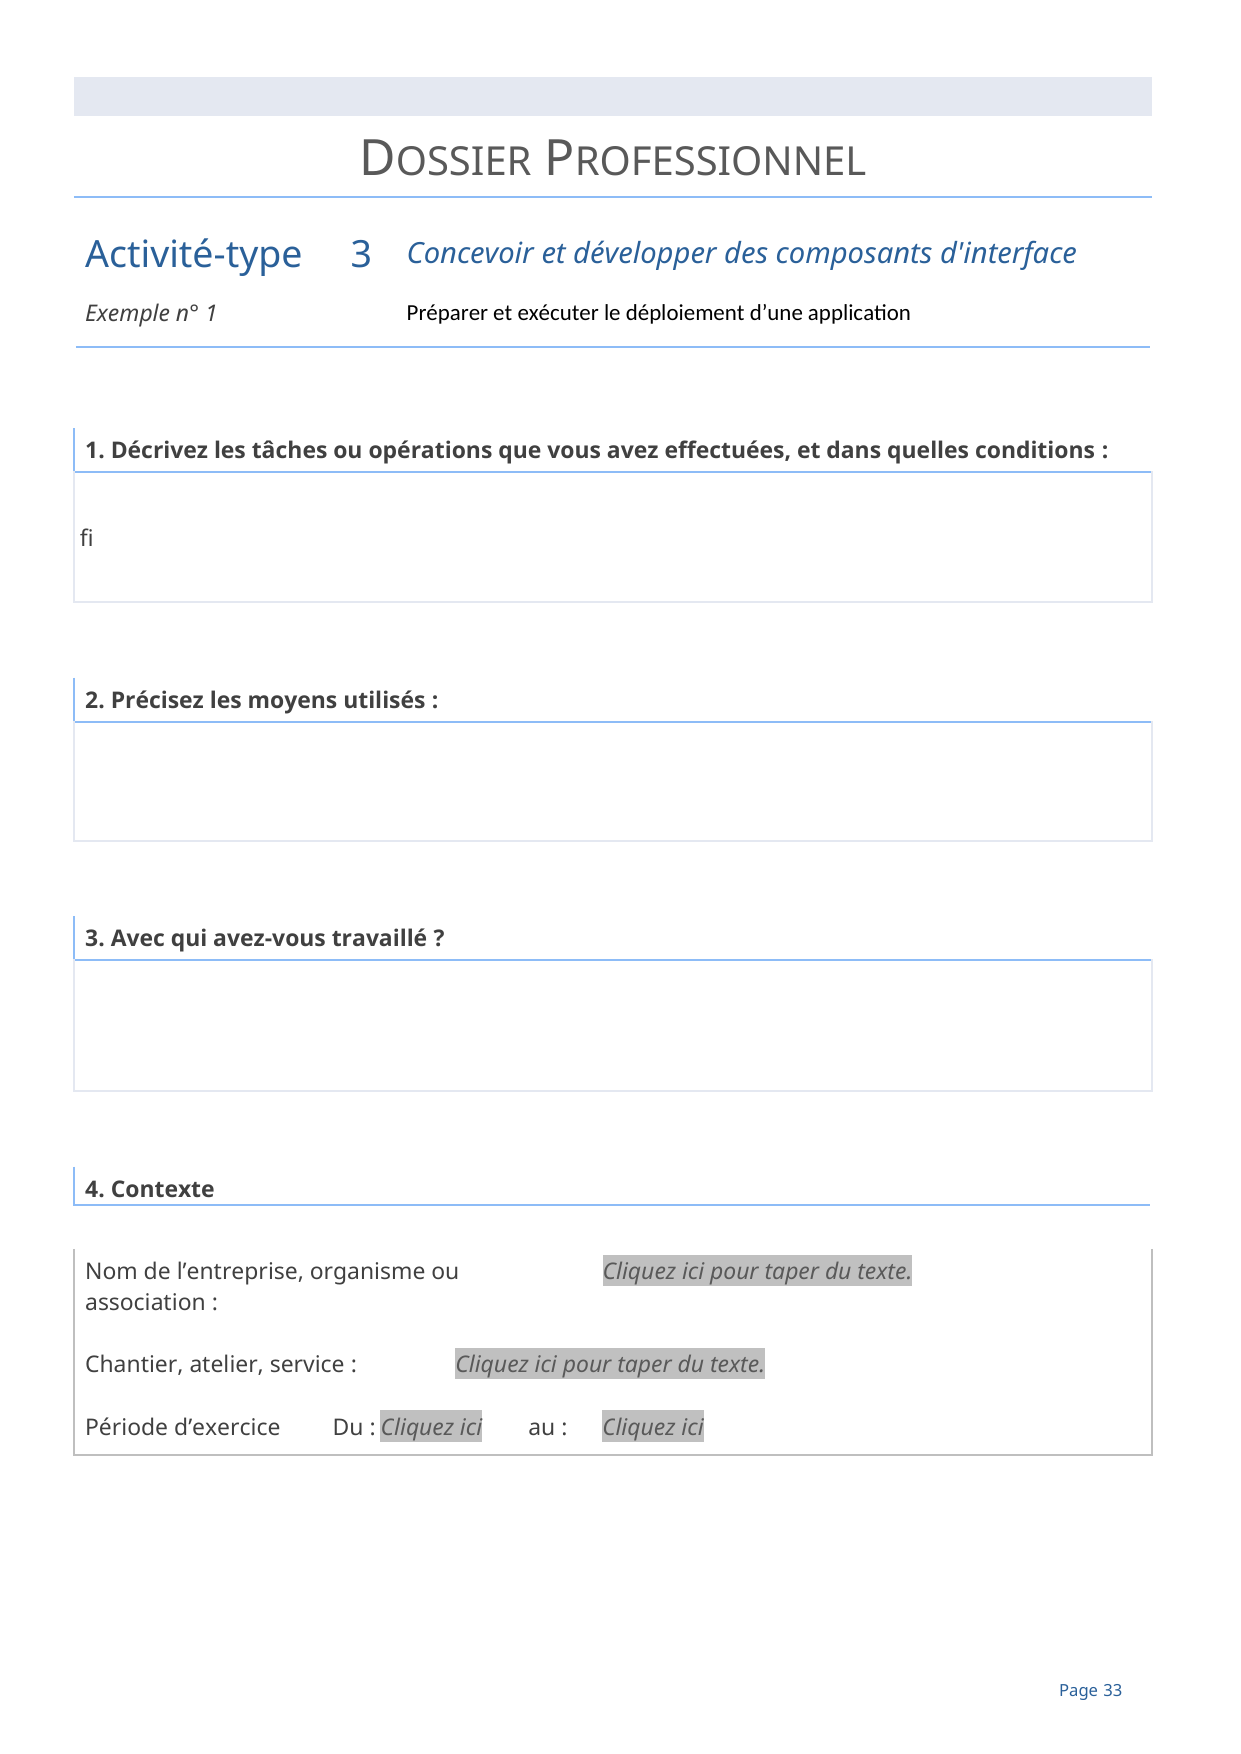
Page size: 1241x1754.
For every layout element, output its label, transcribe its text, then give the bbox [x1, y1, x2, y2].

table_cell [75, 1047, 1151, 1090]
table_cell Cliquez ici pour taper du texte. [444, 1330, 1151, 1392]
table_cell 3. Avec qui avez-vous travaillé ? [75, 916, 1152, 959]
table_cell [74, 879, 1152, 916]
table_cell Exemple n° 1 [74, 278, 395, 346]
table_cell 1. Décrivez les tâches ou opérations que vous avez effectuées, et dans quelles conditions : [75, 428, 1152, 471]
table_cell [74, 603, 1093, 641]
table_cell Période d’exercice Du : Cliquez ici au : Cliquez ici [75, 1392, 1151, 1454]
table_cell Chantier, atelier, service : [75, 1330, 444, 1392]
table_cell [75, 723, 1151, 766]
table_cell [74, 1130, 1152, 1167]
table_cell [1093, 1456, 1152, 1493]
table_cell 2. Précisez les moyens utilisés : [75, 678, 1152, 721]
table_cell [74, 842, 1152, 879]
table_header 3 [330, 221, 395, 278]
table_cell [1093, 603, 1152, 641]
table_cell [75, 559, 1151, 601]
table_cell fi [75, 516, 1151, 558]
table_cell [75, 803, 1151, 840]
table_cell [75, 473, 1151, 516]
table_cell [1093, 1092, 1152, 1129]
table_cell [74, 1206, 578, 1249]
table_cell [75, 766, 1151, 803]
table_cell [74, 641, 1152, 678]
table_cell Cliquez ici pour taper du texte. [578, 1249, 1151, 1330]
table_cell [74, 1456, 1093, 1493]
table_cell [74, 346, 1152, 391]
table_header Activité-type [74, 221, 330, 278]
table_cell [75, 1004, 1151, 1047]
table_cell 4. Contexte [75, 1167, 1152, 1204]
table_header Concevoir et développer des composants d'interface [395, 221, 1152, 278]
table_cell Préparer et exécuter le déploiement d’une application [395, 278, 1152, 346]
table_cell Nom de l’entreprise, organisme ou association : [75, 1249, 578, 1330]
table_cell [75, 961, 1151, 1004]
table_cell [74, 391, 1152, 428]
table_cell [578, 1204, 1152, 1249]
table_cell [74, 1092, 1093, 1129]
